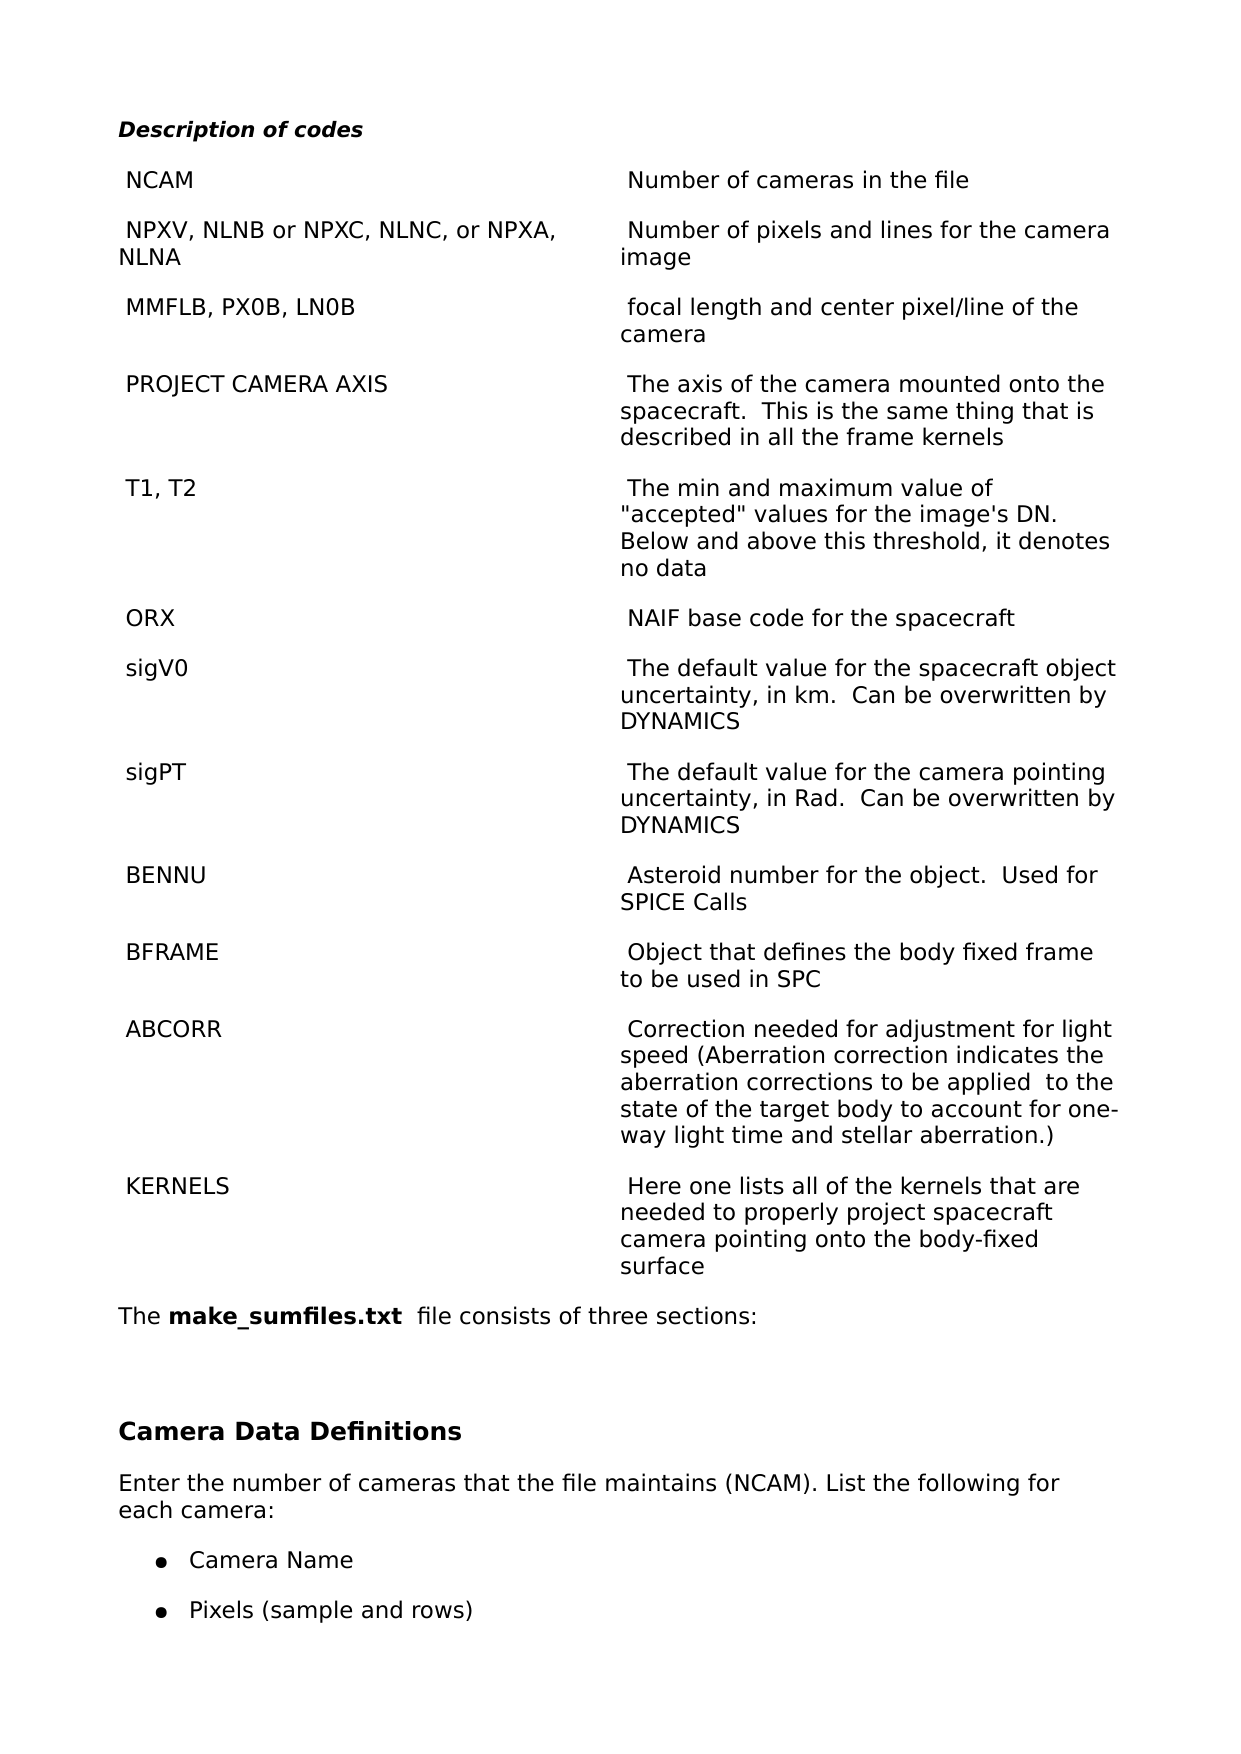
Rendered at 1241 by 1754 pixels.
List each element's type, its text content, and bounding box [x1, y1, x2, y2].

table_cell focal length and center pixel/line of the camera [620, 283, 1122, 359]
table_cell PROJECT CAMERA AXIS [118, 359, 620, 463]
text The make_sumfiles.txt file consists of three sections: [118, 1303, 1122, 1330]
text Enter the number of cameras that the file maintains (NCAM). List the following for each camera: [118, 1470, 1122, 1523]
table_header NCAM [118, 155, 620, 206]
subtitle Description of codes [118, 118, 1122, 143]
table_cell Number of pixels and lines for the camera image [620, 206, 1122, 282]
table_cell The default value for the spacecraft object uncertainty, in km. Can be overwritten by DYNAMICS [620, 643, 1122, 747]
table_cell sigV0 [118, 643, 620, 747]
table_cell The default value for the camera pointing uncertainty, in Rad. Can be overwritten by DYNAMICS [620, 747, 1122, 850]
table_cell KERNELS [118, 1161, 620, 1291]
subtitle Camera Data Definitions [118, 1417, 1122, 1446]
table_cell BFRAME [118, 927, 620, 1004]
table_cell The axis of the camera mounted onto the spacecraft. This is the same thing that is described in all the frame kernels [620, 359, 1122, 463]
table_cell Object that defines the body fixed frame to be used in SPC [620, 927, 1122, 1004]
table_cell Asteroid number for the object. Used for SPICE Calls [620, 850, 1122, 927]
table_header Number of cameras in the file [620, 155, 1122, 206]
table_cell Correction needed for adjustment for light speed (Aberration correction indicates the aberration corrections to be applied to the state of the target body to account for one-way light time and stellar aberration.) [620, 1004, 1122, 1161]
table_cell Here one lists all of the kernels that are needed to properly project spacecraft camera pointing onto the body-fixed surface [620, 1161, 1122, 1291]
list Pixels (sample and rows) [153, 1597, 1122, 1624]
table_cell The min and maximum value of "accepted" values for the image's DN. Below and above this threshold, it denotes no data [620, 463, 1122, 593]
table_cell BENNU [118, 850, 620, 927]
table_cell T1, T2 [118, 463, 620, 593]
table_cell MMFLB, PX0B, LN0B [118, 283, 620, 359]
table_cell sigPT [118, 747, 620, 850]
table_cell NAIF base code for the spacecraft [620, 593, 1122, 643]
table_cell ORX [118, 593, 620, 643]
table_cell ABCORR [118, 1004, 620, 1161]
table_cell NPXV, NLNB or NPXC, NLNC, or NPXA, NLNA [118, 206, 620, 282]
list Camera Name [153, 1547, 1122, 1574]
